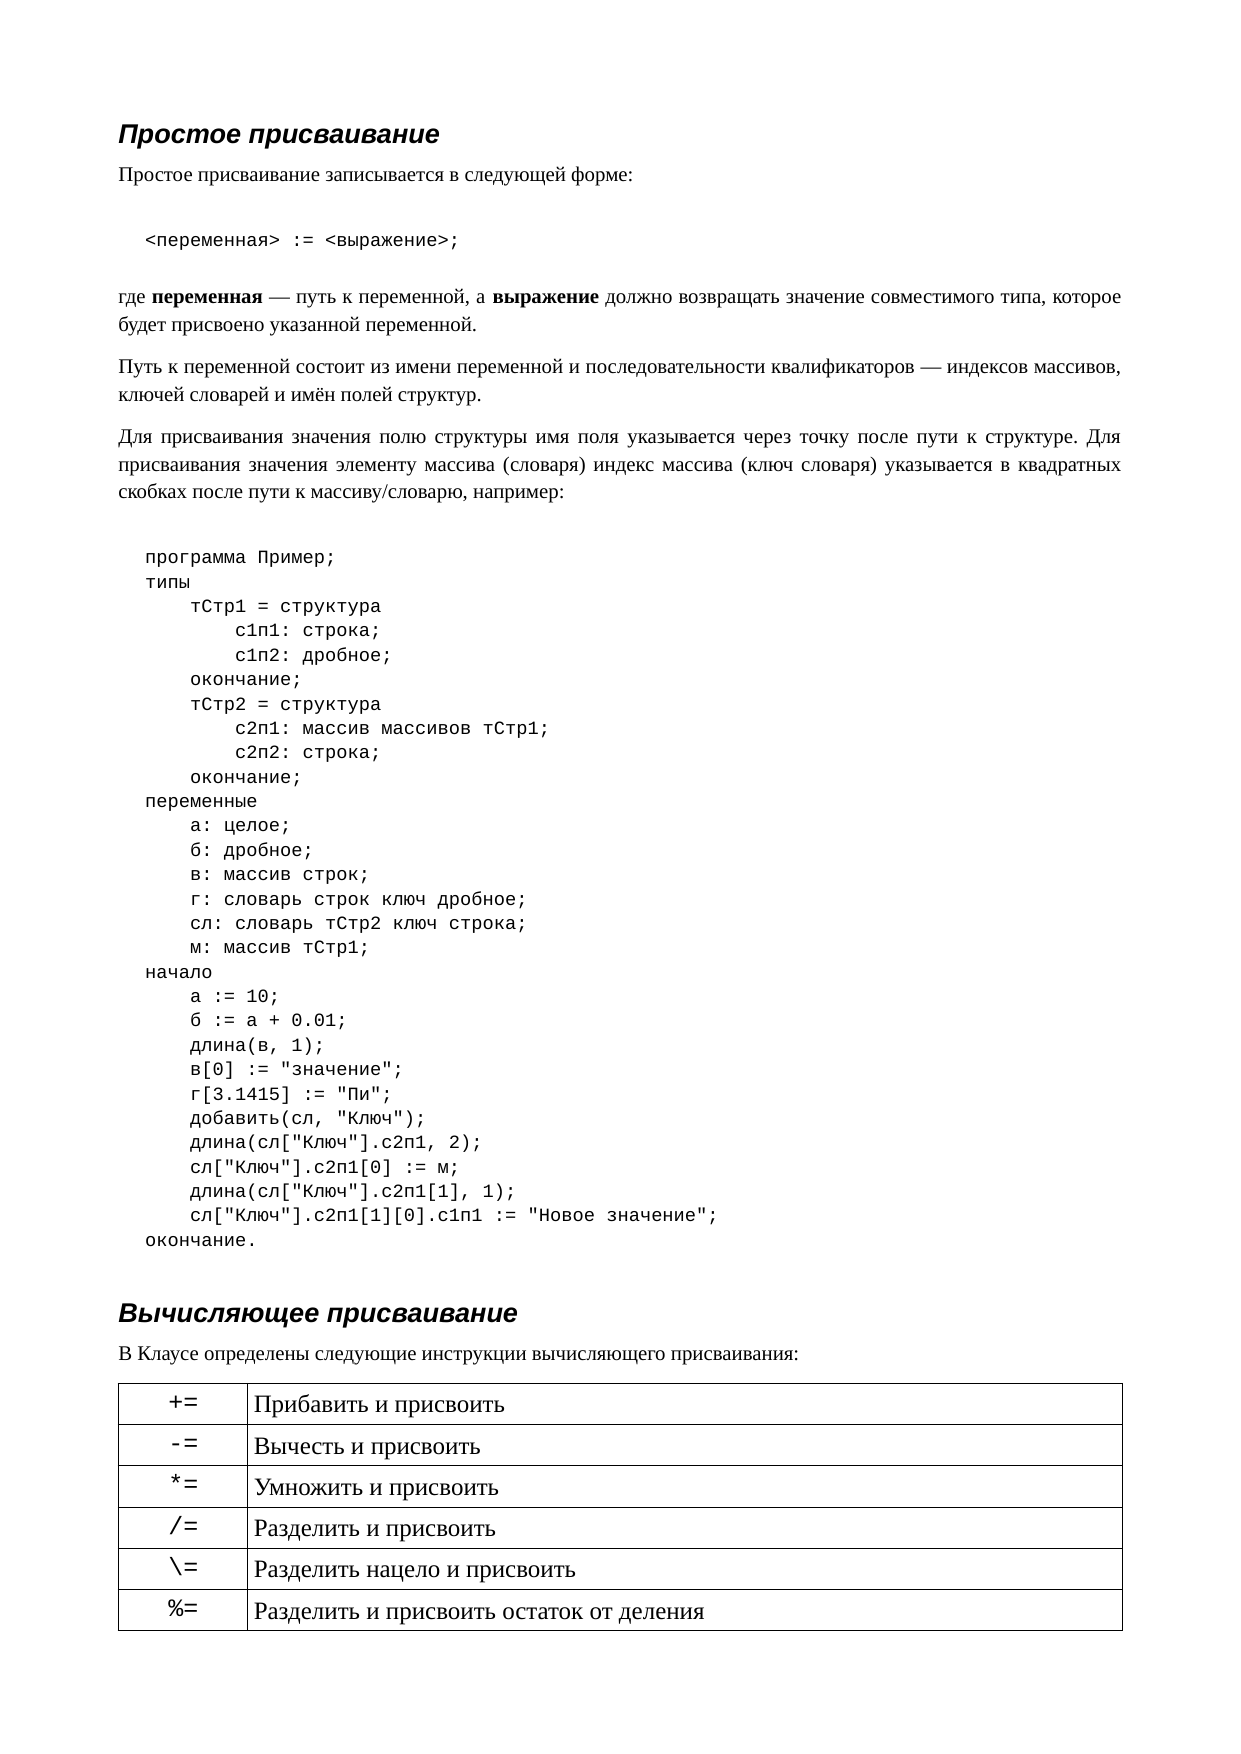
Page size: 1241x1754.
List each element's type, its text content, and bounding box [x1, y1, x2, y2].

text б: дробное; [136, 832, 1104, 856]
text <переменная> := <выражение>; [136, 222, 1104, 261]
table_cell Разделить нацело и присвоить [248, 1549, 1122, 1589]
text добавить(сл, "Ключ"); [136, 1100, 1104, 1124]
text а: целое; [136, 807, 1104, 832]
text где переменная — путь к переменной, а выражение должно возвращать значение совместимого типа, которое будет присвоено указанной переменной. [118, 284, 1122, 336]
text длина(в, 1); [136, 1027, 1104, 1051]
text окончание; [136, 661, 1104, 685]
text Простое присваивание записывается в следующей форме: [118, 162, 1122, 186]
text Путь к переменной состоит из имени переменной и последовательности квалификаторов — индексов массивов, ключей словарей и имён полей структур. [118, 354, 1122, 406]
table_cell -= [119, 1425, 247, 1465]
text а := 10; [136, 978, 1104, 1002]
text сл["Ключ"].с2п1[0] := м; [136, 1148, 1104, 1173]
table_cell /= [119, 1508, 247, 1548]
table_cell *= [119, 1466, 247, 1507]
text программа Пример; [136, 539, 1104, 563]
text сл: словарь тСтр2 ключ строка; [136, 905, 1104, 929]
text с2п2: строка; [136, 734, 1104, 758]
text окончание. [136, 1222, 1104, 1261]
text тСтр1 = структура [136, 588, 1104, 612]
table_cell Вычесть и присвоить [248, 1425, 1122, 1465]
text б := а + 0.01; [136, 1002, 1104, 1027]
text г: словарь строк ключ дробное; [136, 880, 1104, 905]
text с2п1: массив массивов тСтр1; [136, 710, 1104, 734]
table_cell Разделить и присвоить [248, 1508, 1122, 1548]
text в[0] := "значение"; [136, 1051, 1104, 1075]
text сл["Ключ"].с2п1[1][0].с1п1 := "Новое значение"; [136, 1197, 1104, 1222]
subtitle Простое присваивание [118, 118, 1122, 149]
table_cell Умножить и присвоить [248, 1466, 1122, 1507]
text в: массив строк; [136, 856, 1104, 880]
text типы [136, 563, 1104, 588]
text с1п1: строка; [136, 612, 1104, 637]
text Для присваивания значения полю структуры имя поля указывается через точку после пути к структуре. Для присваивания значения элементу массива (словаря) индекс массива (ключ словаря) указывается в квадратных скобках после пути к массиву/словарю, например: [118, 424, 1122, 503]
text переменные [136, 783, 1104, 807]
text длина(сл["Ключ"].с2п1, 2); [136, 1124, 1104, 1148]
text тСтр2 = структура [136, 685, 1104, 710]
table_header Прибавить и присвоить [248, 1384, 1122, 1424]
text м: массив тСтр1; [136, 929, 1104, 953]
table_cell \= [119, 1549, 247, 1589]
subtitle Вычисляющее присваивание [118, 1297, 1122, 1328]
text окончание; [136, 758, 1104, 783]
table_cell %= [119, 1590, 247, 1630]
table_header += [119, 1384, 247, 1424]
text В Клаусе определены следующие инструкции вычисляющего присваивания: [118, 1341, 1122, 1365]
text длина(сл["Ключ"].с2п1[1], 1); [136, 1173, 1104, 1197]
text начало [136, 953, 1104, 978]
table_cell Разделить и присвоить остаток от деления [248, 1590, 1122, 1630]
text г[3.1415] := "Пи"; [136, 1075, 1104, 1100]
text с1п2: дробное; [136, 637, 1104, 661]
